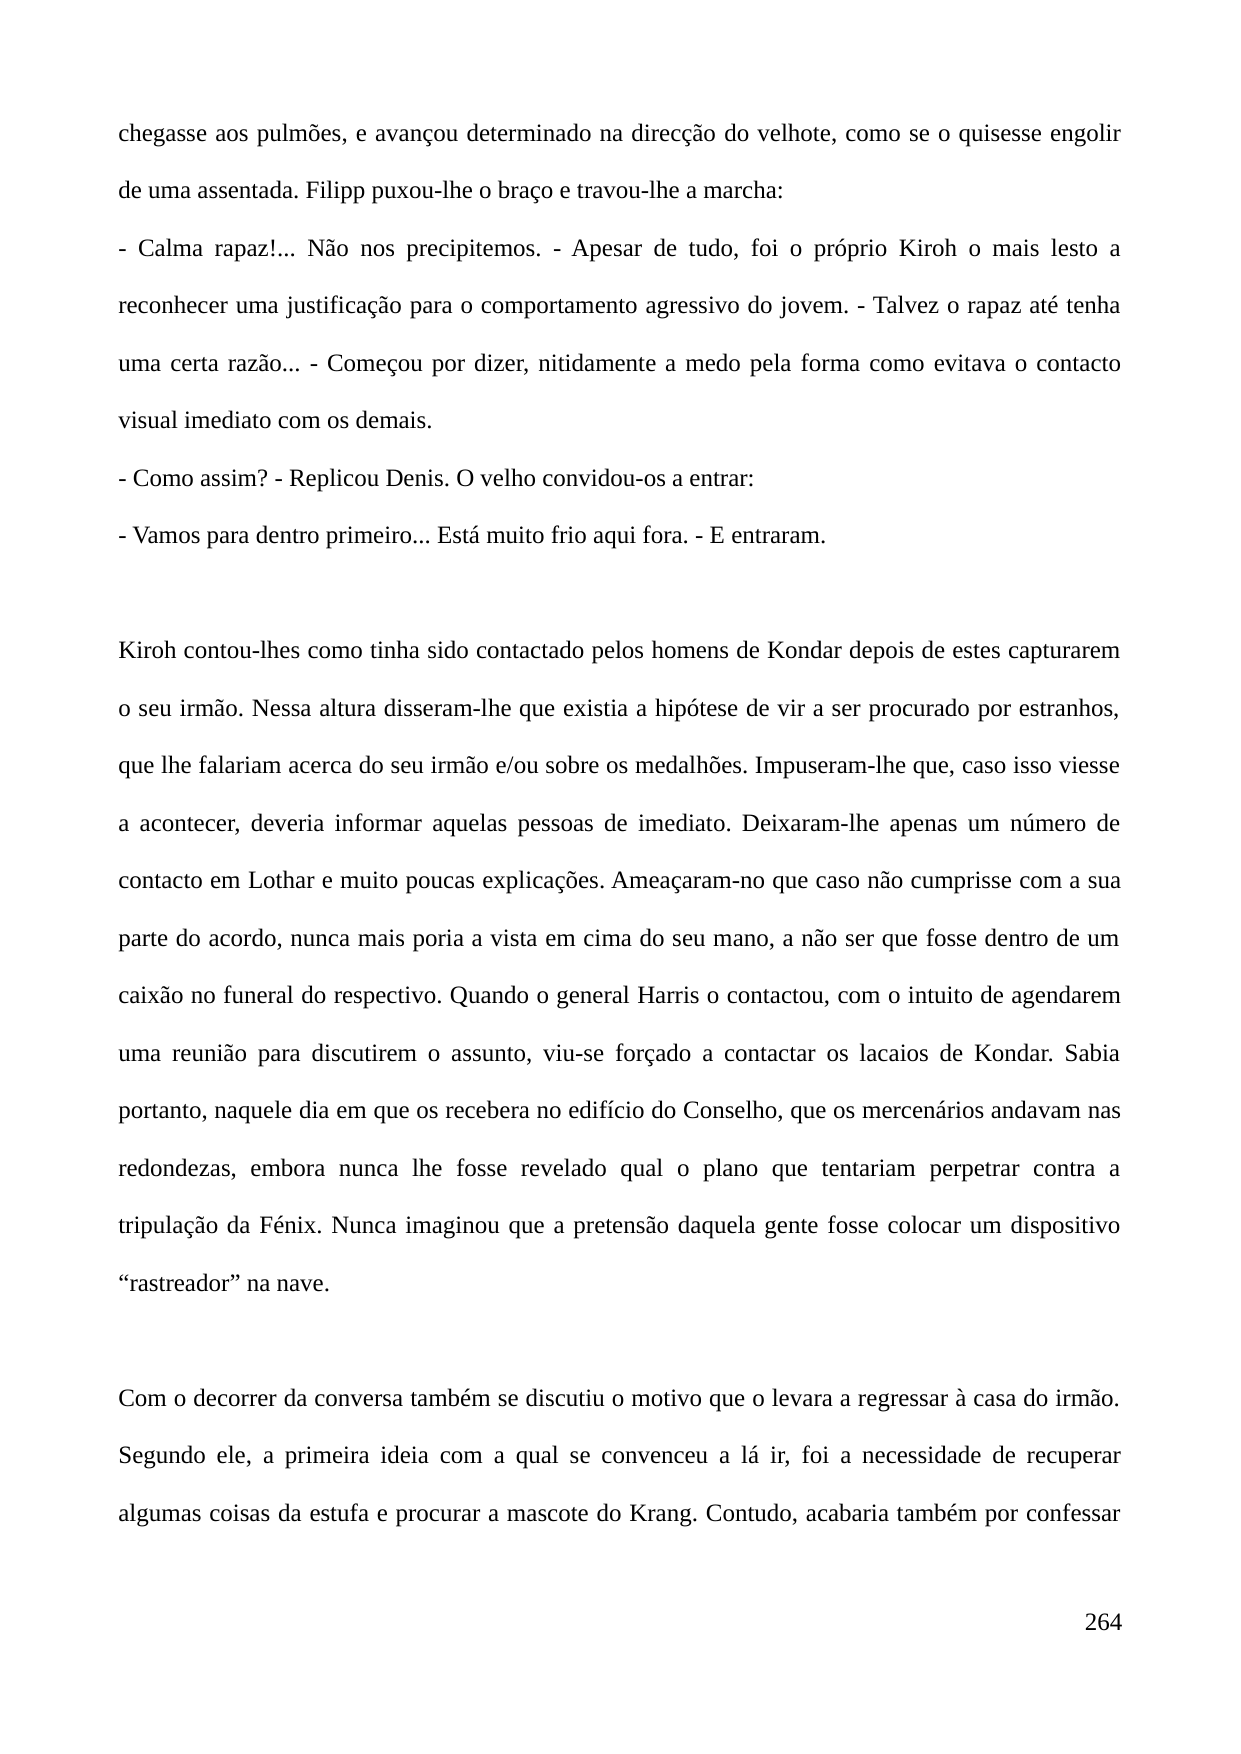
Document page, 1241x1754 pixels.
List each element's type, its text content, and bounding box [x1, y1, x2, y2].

text - Como assim? - Replicou Denis. O velho convidou-os a entrar: [118, 463, 1122, 492]
text - Vamos para dentro primeiro... Está muito frio aqui fora. - E entraram. [118, 521, 1122, 549]
text Kiroh contou-lhes como tinha sido contactado pelos homens de Kondar depois de estes capturarem o seu irmão. Nessa altura disseram-lhe que existia a hipótese de vir a ser procurado por estranhos, que lhe falariam acerca do seu irmão e/ou sobre os medalhões. Impuseram-lhe que, caso isso viesse a acontecer, deveria informar aquelas pessoas de imediato. Deixaram-lhe apenas um número de contacto em Lothar e muito poucas explicações. Ameaçaram-no que caso não cumprisse com a sua parte do acordo, nunca mais poria a vista em cima do seu mano, a não ser que fosse dentro de um caixão no funeral do respectivo. Quando o general Harris o contactou, com o intuito de agendarem uma reunião para discutirem o assunto, viu-se forçado a contactar os lacaios de Kondar. Sabia portanto, naquele dia em que os recebera no edifício do Conselho, que os mercenários andavam nas redondezas, embora nunca lhe fosse revelado qual o plano que tentariam perpetrar contra a tripulação da Fénix. Nunca imaginou que a pretensão daquela gente fosse colocar um dispositivo “rastreador” na nave. [118, 636, 1122, 1297]
text Com o decorrer da conversa também se discutiu o motivo que o levara a regressar à casa do irmão. Segundo ele, a primeira ideia com a qual se convenceu a lá ir, foi a necessidade de recuperar algumas coisas da estufa e procurar a mascote do Krang. Contudo, acabaria também por confessar [118, 1383, 1122, 1527]
text - Calma rapaz!... Não nos precipitemos. - Apesar de tudo, foi o próprio Kiroh o mais lesto a reconhecer uma justificação para o comportamento agressivo do jovem. - Talvez o rapaz até tenha uma certa razão... - Começou por dizer, nitidamente a medo pela forma como evitava o contacto visual imediato com os demais. [118, 233, 1122, 434]
text chegasse aos pulmões, e avançou determinado na direcção do velhote, como se o quisesse engolir de uma assentada. Filipp puxou-lhe o braço e travou-lhe a marcha: [118, 118, 1122, 204]
